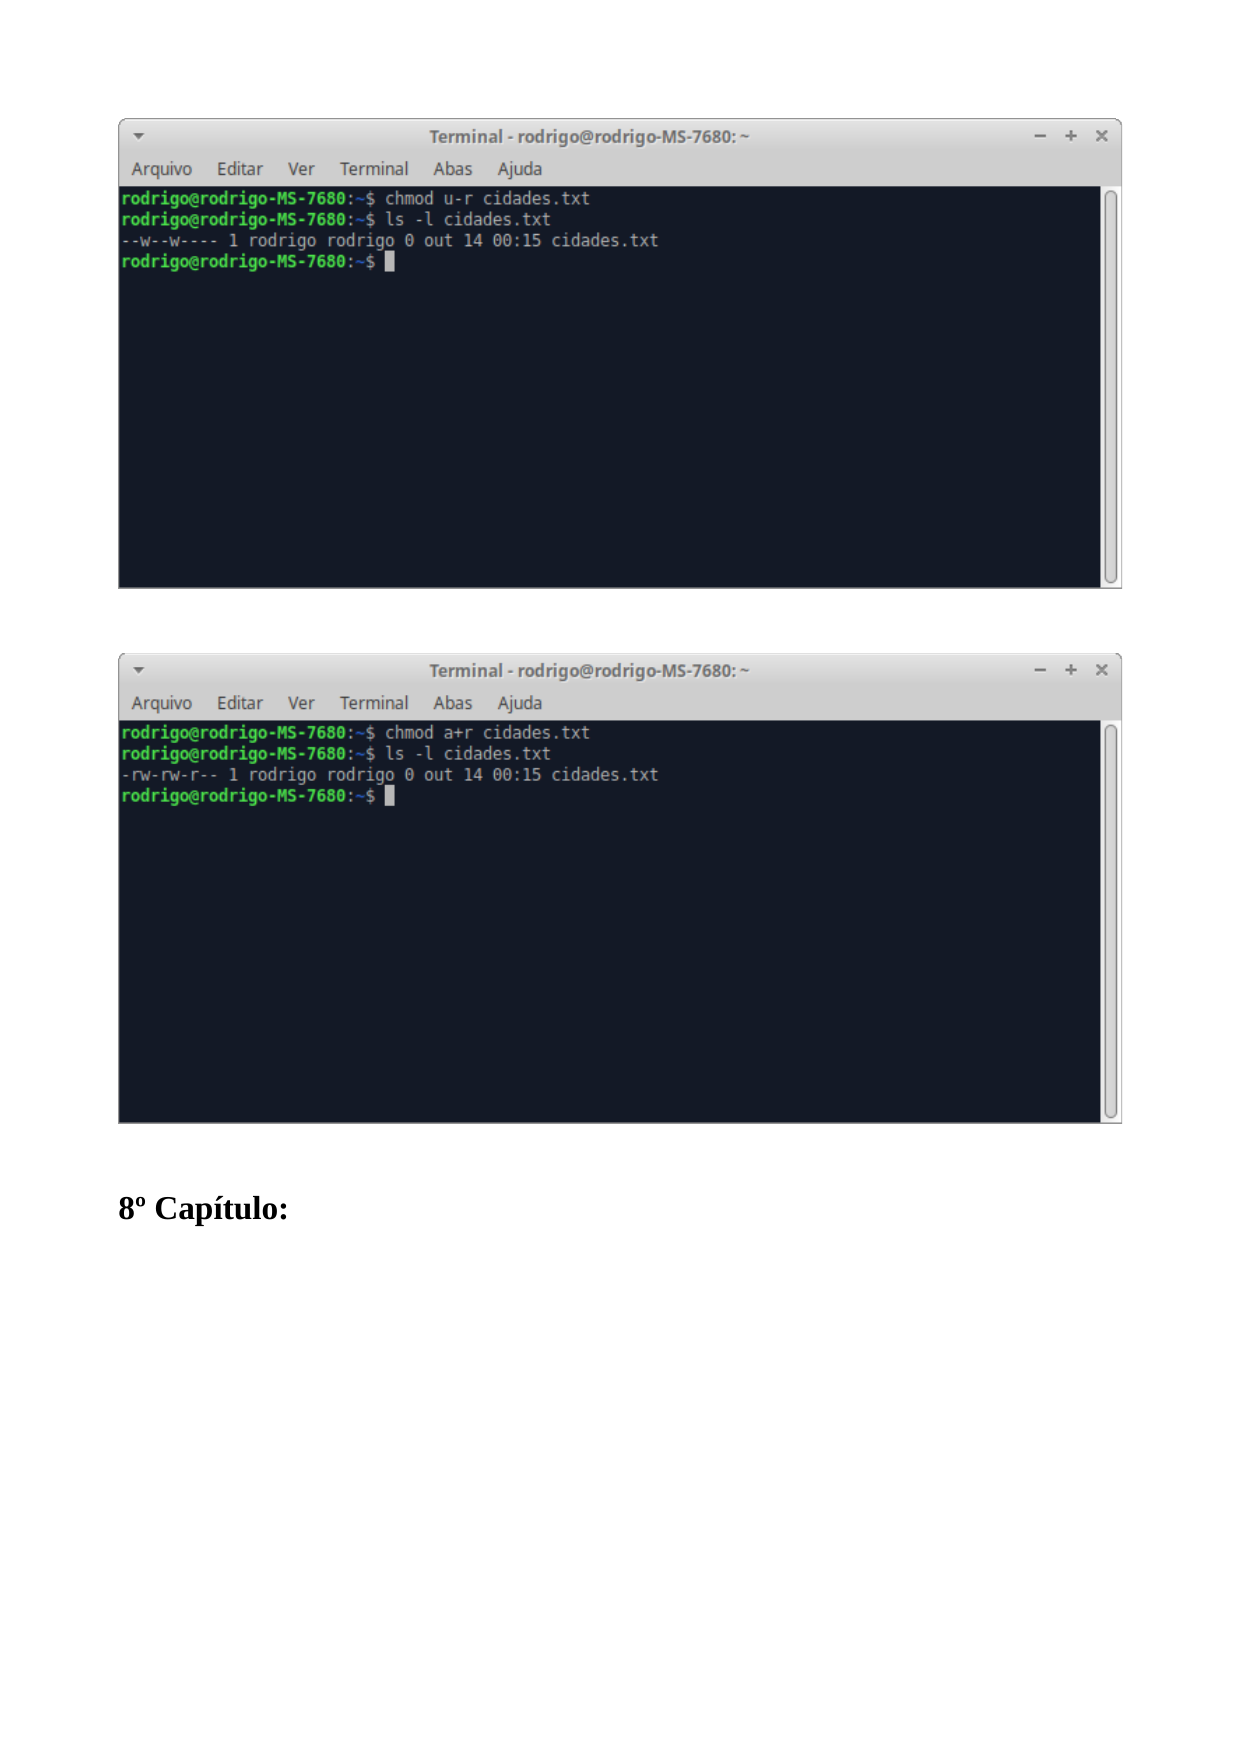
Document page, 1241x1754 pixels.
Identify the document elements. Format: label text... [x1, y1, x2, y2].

text 8º Capítulo: [118, 1188, 1122, 1226]
picture [118, 653, 1123, 1124]
picture [118, 118, 1123, 589]
